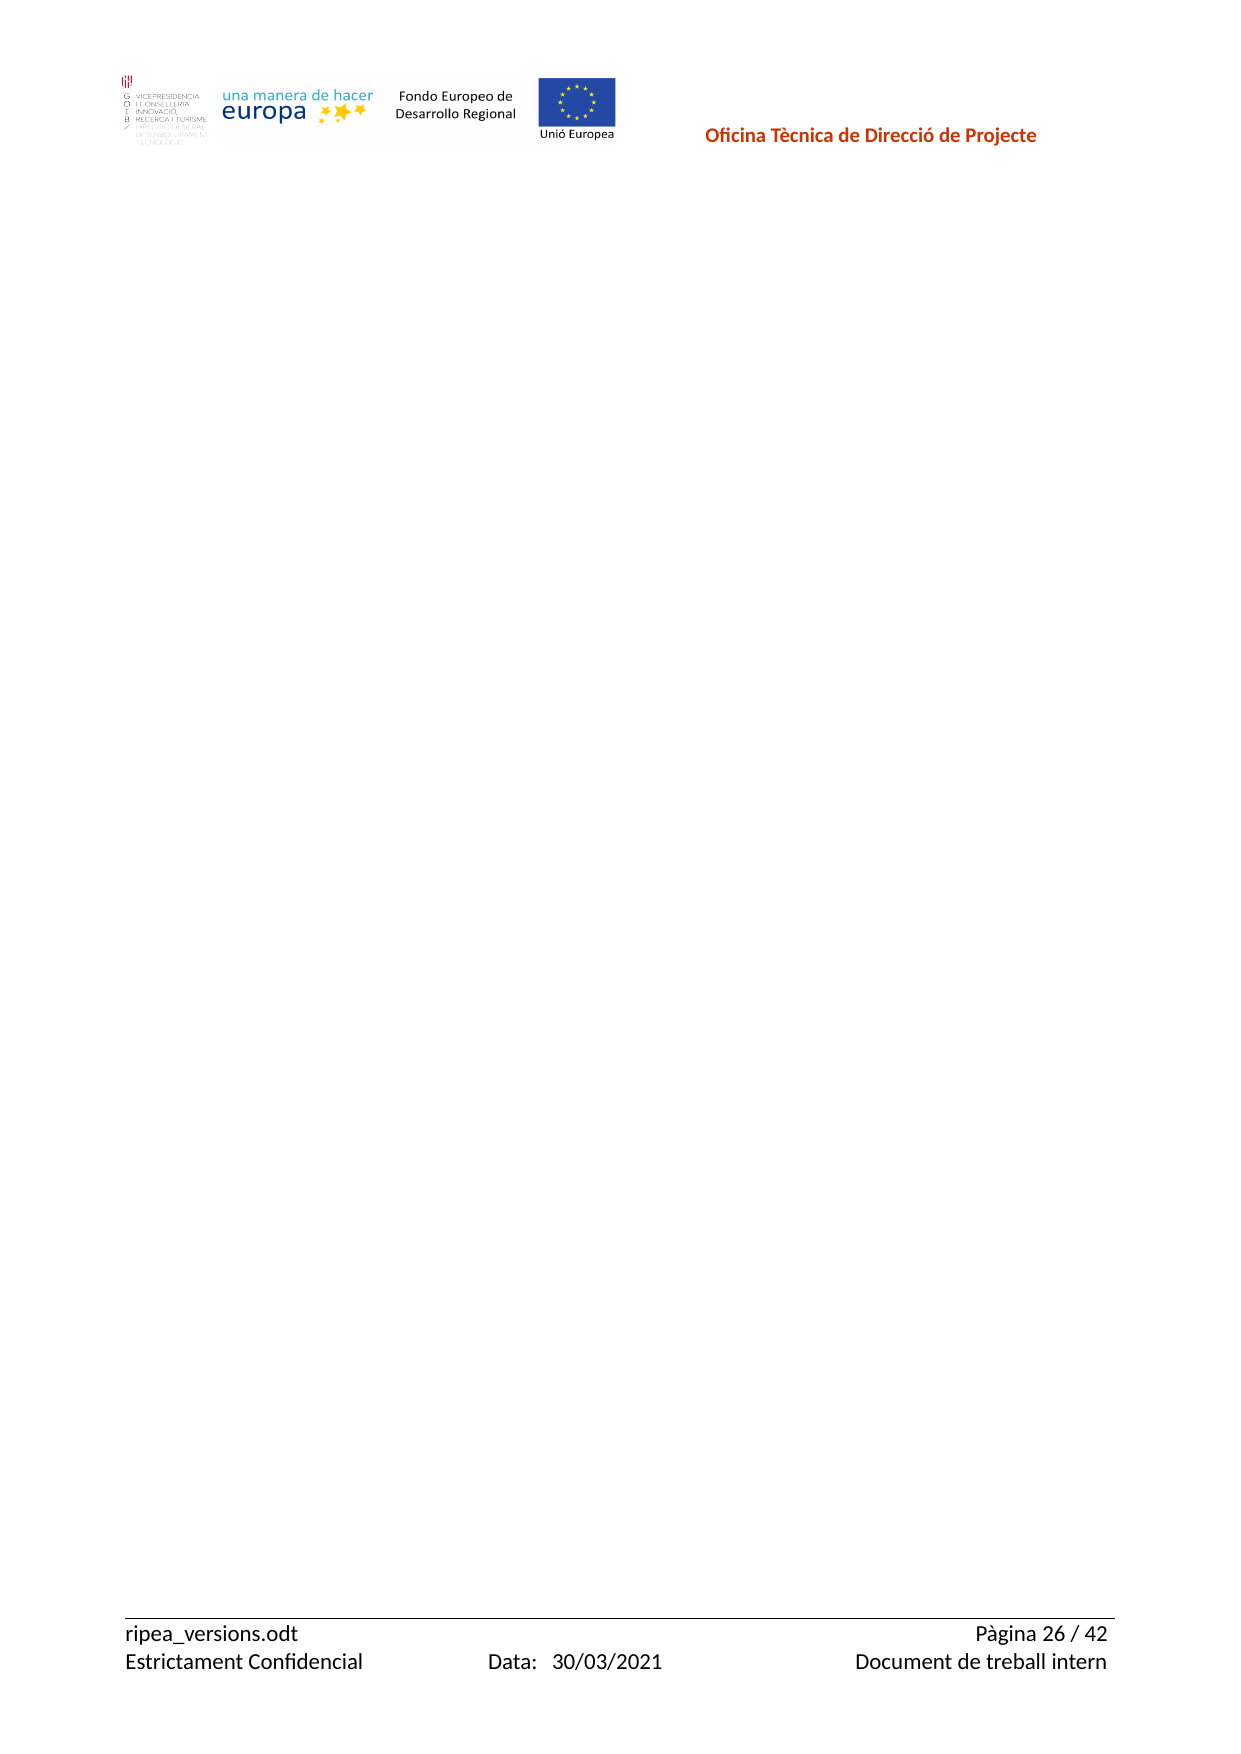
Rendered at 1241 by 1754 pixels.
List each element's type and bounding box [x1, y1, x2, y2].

picture [118, 73, 213, 147]
picture [219, 73, 621, 147]
